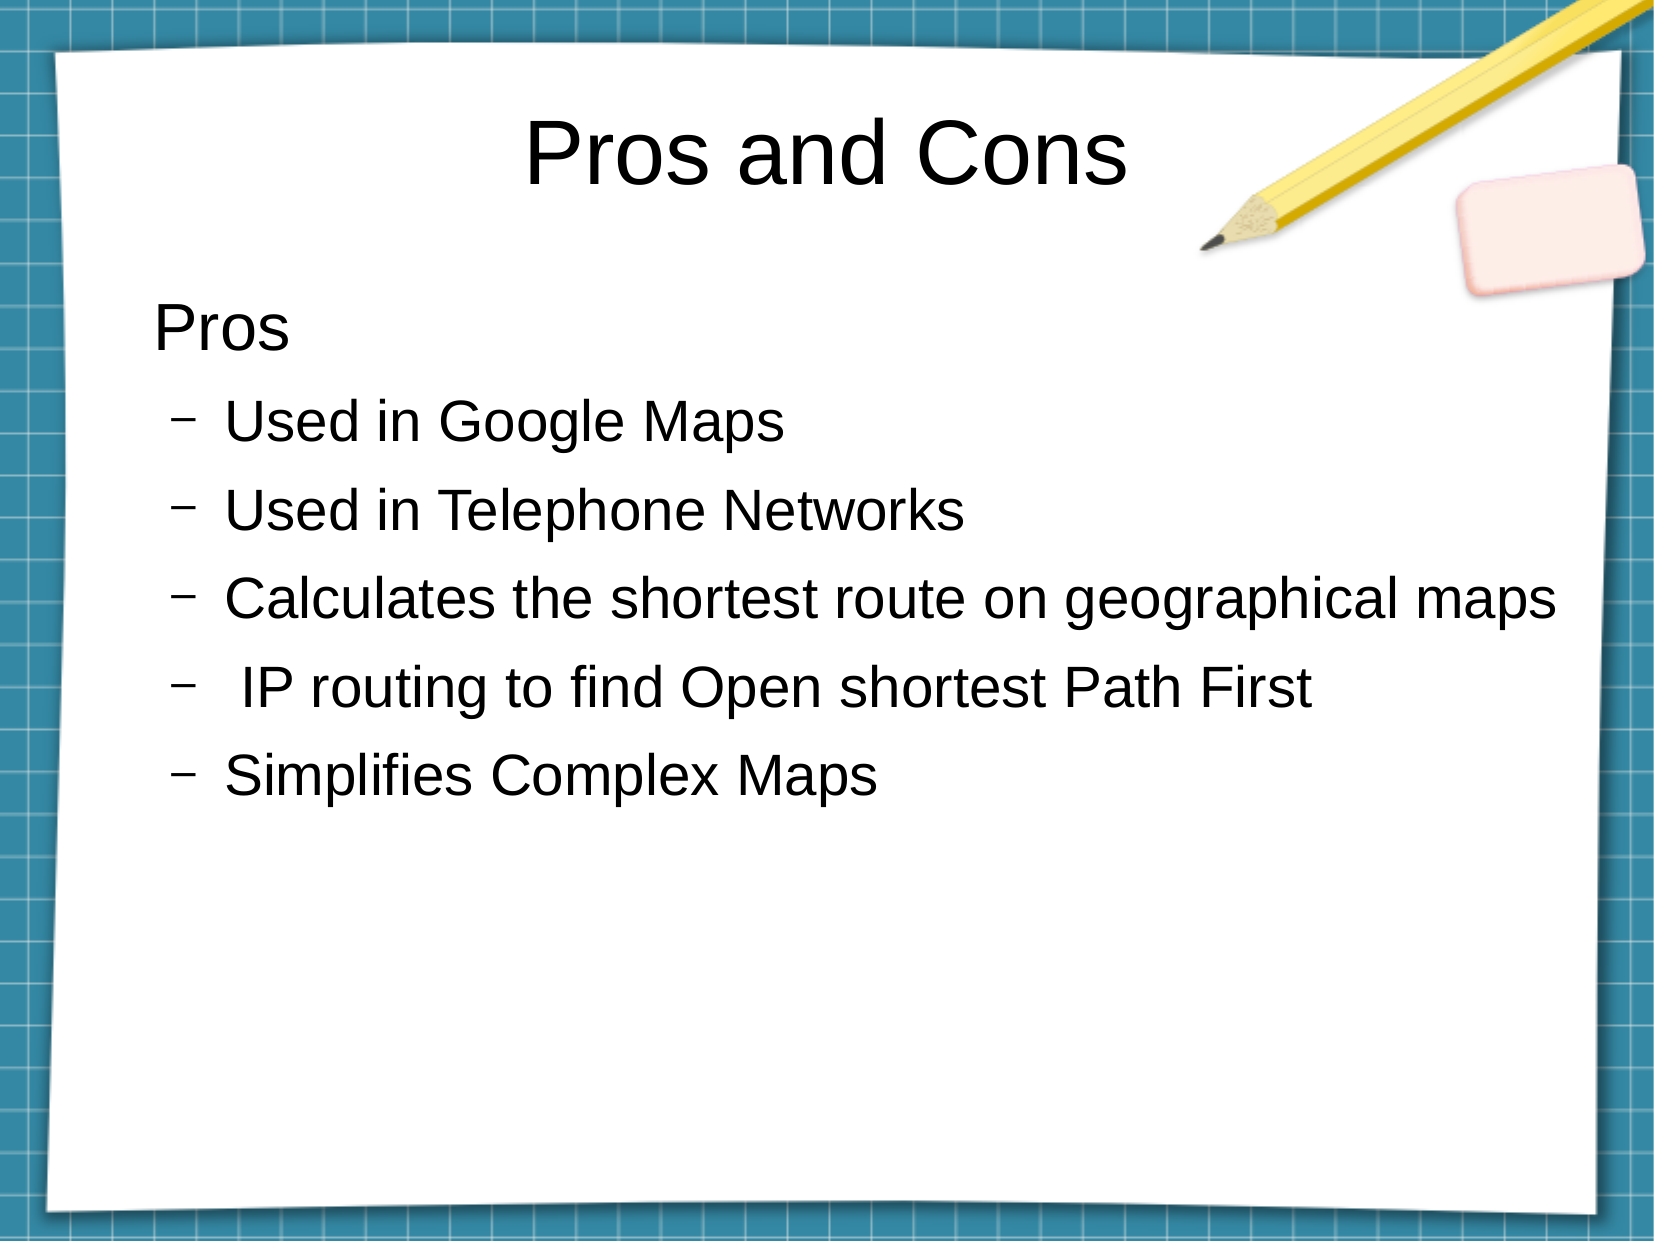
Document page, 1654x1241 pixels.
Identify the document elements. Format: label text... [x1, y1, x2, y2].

picture [0, 0, 1654, 1241]
list Pros Used in Google Maps Used in Telephone Networks Calculates the shortest route on geographical maps IP routing to find Open shortest Path First Simplifies Complex Maps [82, 290, 1571, 1010]
title Pros and Cons [82, 49, 1571, 257]
